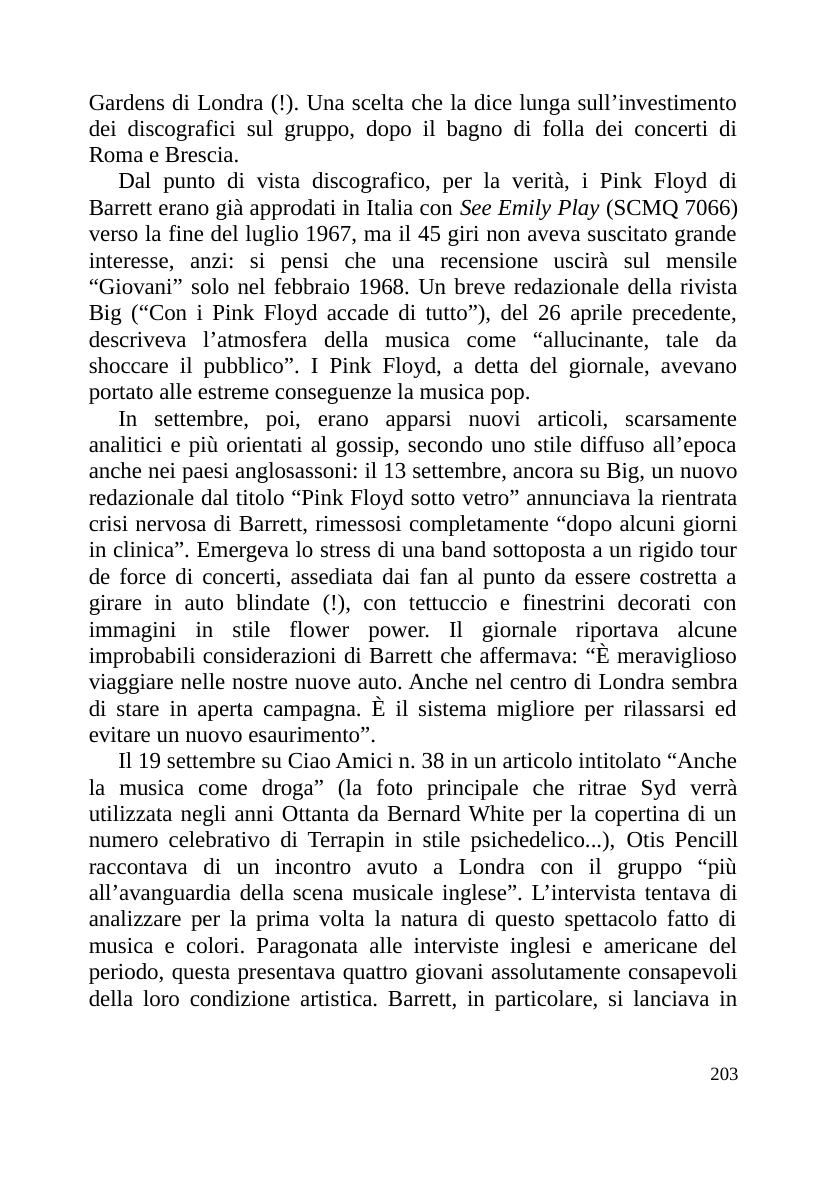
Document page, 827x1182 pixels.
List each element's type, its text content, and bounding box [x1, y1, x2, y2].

text In settembre, poi, erano apparsi nuovi articoli, scarsamente analitici e più orientati al gossip, secondo uno stile diffuso all’epoca anche nei paesi anglosassoni: il 13 settembre, ancora su Big, un nuovo redazionale dal titolo “Pink Floyd sotto vetro” annunciava la rientrata crisi nervosa di Barrett, rimessosi completamente “dopo alcuni giorni in clinica”. Emergeva lo stress di una band sottoposta a un rigido tour de force di concerti, assediata dai fan al punto da essere costretta a girare in auto blindate (!), con tettuccio e finestrini decorati con immagini in stile flower power. Il giornale riportava alcune improbabili considerazioni di Barrett che affermava: “È meraviglioso viaggiare nelle nostre nuove auto. Anche nel centro di Londra sembra di stare in aperta campagna. È il sistema migliore per rilassarsi ed evitare un nuovo esaurimento”. [88, 405, 738, 747]
text Il 19 settembre su Ciao Amici n. 38 in un articolo intitolato “Anche la musica come droga” (la foto principale che ritrae Syd verrà utilizzata negli anni Ottanta da Bernard White per la copertina di un numero celebrativo di Terrapin in stile psichedelico...), Otis Pencill raccontava di un incontro avuto a Londra con il gruppo “più all’avanguardia della scena musicale inglese”. L’intervista tentava di analizzare per la prima volta la natura di questo spettacolo fatto di musica e colori. Paragonata alle interviste inglesi e americane del periodo, questa presentava quattro giovani assolutamente consapevoli della loro condizione artistica. Barrett, in particolare, si lanciava in [88, 747, 738, 1011]
text Gardens di Londra (!). Una scelta che la dice lunga sull’investimento dei discografici sul gruppo, dopo il bagno di folla dei concerti di Roma e Brescia. [88, 88, 738, 168]
text Dal punto di vista discografico, per la verità, i Pink Floyd di Barrett erano già approdati in Italia con See Emily Play (SCMQ 7066) verso la fine del luglio 1967, ma il 45 giri non aveva suscitato grande interesse, anzi: si pensi che una recensione uscirà sul mensile “Giovani” solo nel febbraio 1968. Un breve redazionale della rivista Big (“Con i Pink Floyd accade di tutto”), del 26 aprile precedente, descriveva l’atmosfera della musica come “allucinante, tale da shoccare il pubblico”. I Pink Floyd, a detta del giornale, avevano portato alle estreme conseguenze la musica pop. [88, 168, 738, 405]
